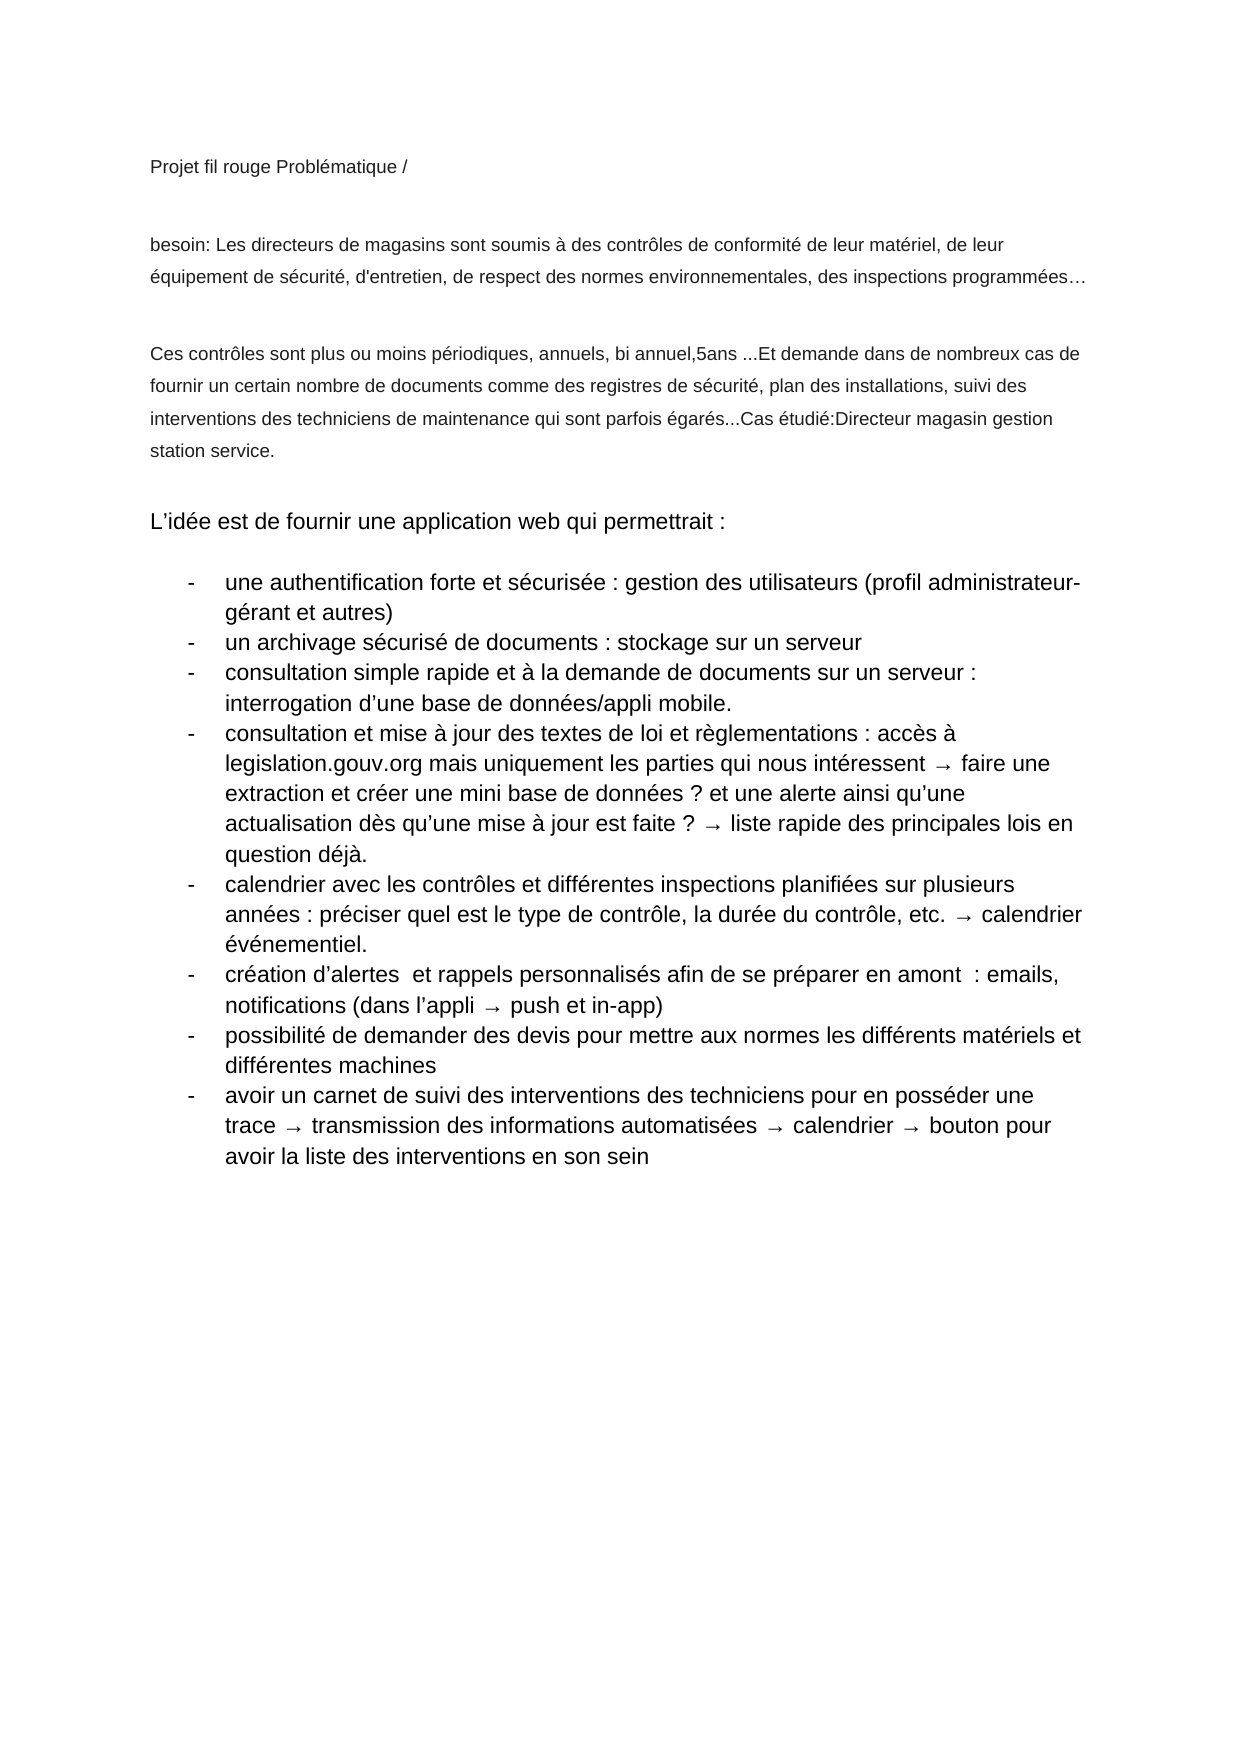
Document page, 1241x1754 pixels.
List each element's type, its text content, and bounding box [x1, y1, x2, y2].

list un archivage sécurisé de documents : stockage sur un serveur [187, 629, 1090, 656]
list consultation simple rapide et à la demande de documents sur un serveur : interrogation d’une base de données/appli mobile. [187, 659, 1090, 716]
text Projet fil rouge Problématique / [150, 156, 1090, 178]
list consultation et mise à jour des textes de loi et règlementations : accès à legislation.gouv.org mais uniquement les parties qui nous intéressent → faire une extraction et créer une mini base de données ? et une alerte ainsi qu’une actualisation dès qu’une mise à jour est faite ? → liste rapide des principales lois en question déjà. [187, 720, 1090, 867]
list une authentification forte et sécurisée : gestion des utilisateurs (profil administrateur-gérant et autres) [187, 569, 1090, 625]
text L’idée est de fournir une application web qui permettrait : [150, 508, 1090, 535]
list possibilité de demander des devis pour mettre aux normes les différents matériels et différentes machines [187, 1022, 1090, 1078]
list avoir un carnet de suivi des interventions des techniciens pour en posséder une trace → transmission des informations automatisées → calendrier → bouton pour avoir la liste des interventions en son sein [187, 1082, 1090, 1169]
list calendrier avec les contrôles et différentes inspections planifiées sur plusieurs années : préciser quel est le type de contrôle, la durée du contrôle, etc. → calendrier événementiel. [187, 871, 1090, 958]
text besoin: Les directeurs de magasins sont soumis à des contrôles de conformité de leur matériel, de leur équipement de sécurité, d'entretien, de respect des normes environnementales, des inspections programmées… [150, 233, 1090, 287]
text Ces contrôles sont plus ou moins périodiques, annuels, bi annuel,5ans ...Et demande dans de nombreux cas de fournir un certain nombre de documents comme des registres de sécurité, plan des installations, suivi des interventions des techniciens de maintenance qui sont parfois égarés...Cas étudié:Directeur magasin gestion station service. [150, 343, 1090, 461]
list création d’alertes et rappels personnalisés afin de se préparer en amont : emails, notifications (dans l’appli → push et in-app) [187, 961, 1090, 1018]
